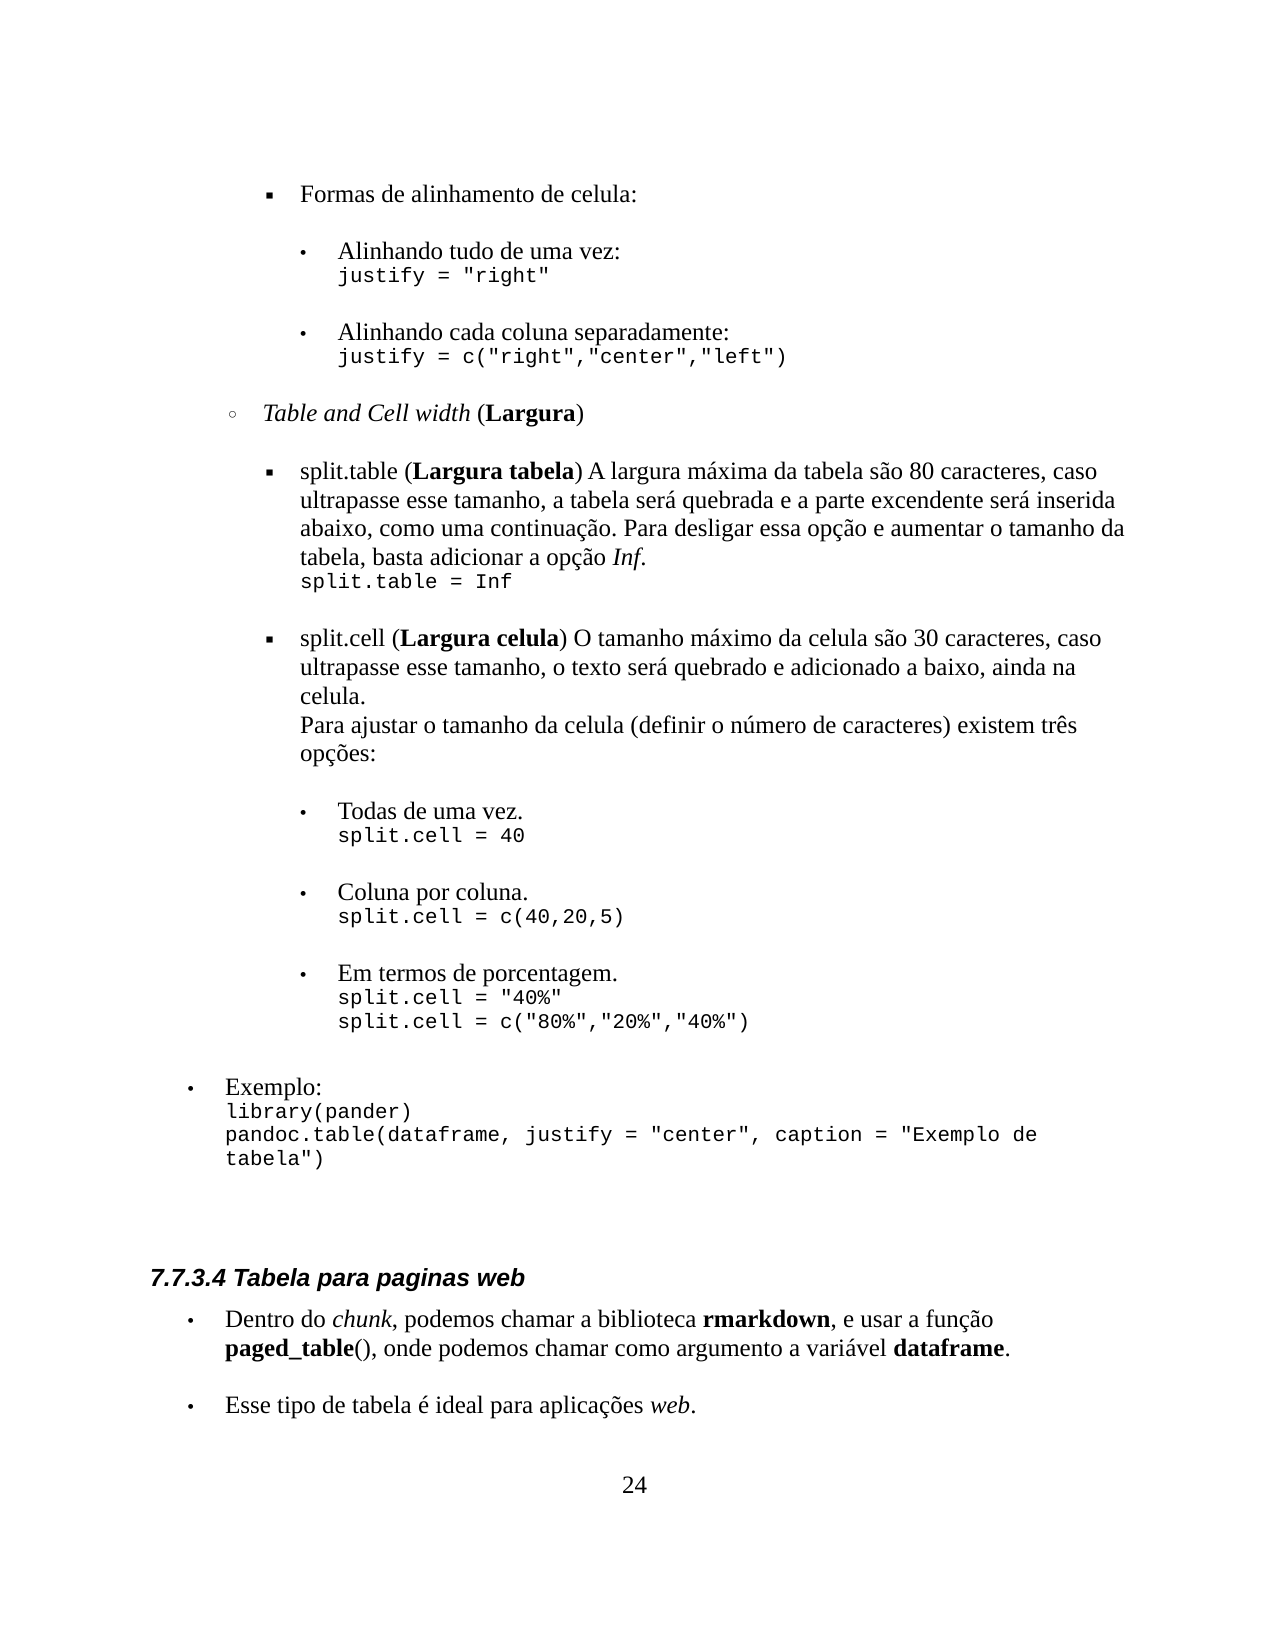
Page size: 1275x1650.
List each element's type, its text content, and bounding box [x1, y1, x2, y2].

list Alinhando cada coluna separadamente: justify = c("right","center","left") [300, 317, 1125, 398]
list Exemplo: library(pander) pandoc.table(dataframe, justify = "center", caption = "Exemplo de tabela") [187, 1072, 1125, 1200]
list Coluna por coluna. split.cell = c(40,20,5) [300, 877, 1125, 958]
subtitle 7.7.3.4 Tabela para paginas web [150, 1263, 1125, 1292]
list Em termos de porcentagem. split.cell = "40%" split.cell = c("80%","20%","40%") [300, 958, 1125, 1063]
list Todas de uma vez. split.cell = 40 [300, 796, 1125, 877]
list [300, 150, 1125, 179]
list Formas de alinhamento de celula: [262, 179, 1125, 236]
list Esse tipo de tabela é ideal para aplicações web. [187, 1390, 1125, 1419]
list Alinhando tudo de uma vez: justify = "right" [300, 236, 1125, 317]
list split.table (Largura tabela) A largura máxima da tabela são 80 caracteres, caso ultrapasse esse tamanho, a tabela será quebrada e a parte excendente será inserida abaixo, como uma continuação. Para desligar essa opção e aumentar o tamanho da tabela, basta adicionar a opção Inf. split.table = Inf [262, 456, 1125, 623]
list split.cell (Largura celula) O tamanho máximo da celula são 30 caracteres, caso ultrapasse esse tamanho, o texto será quebrado e adicionado a baixo, ainda na celula. Para ajustar o tamanho da celula (definir o número de caracteres) existem três opções: [262, 623, 1125, 796]
list Table and Cell width (Largura) [225, 398, 1125, 456]
list Dentro do chunk, podemos chamar a biblioteca rmarkdown, e usar a função paged_table(), onde podemos chamar como argumento a variável dataframe. [187, 1304, 1125, 1390]
